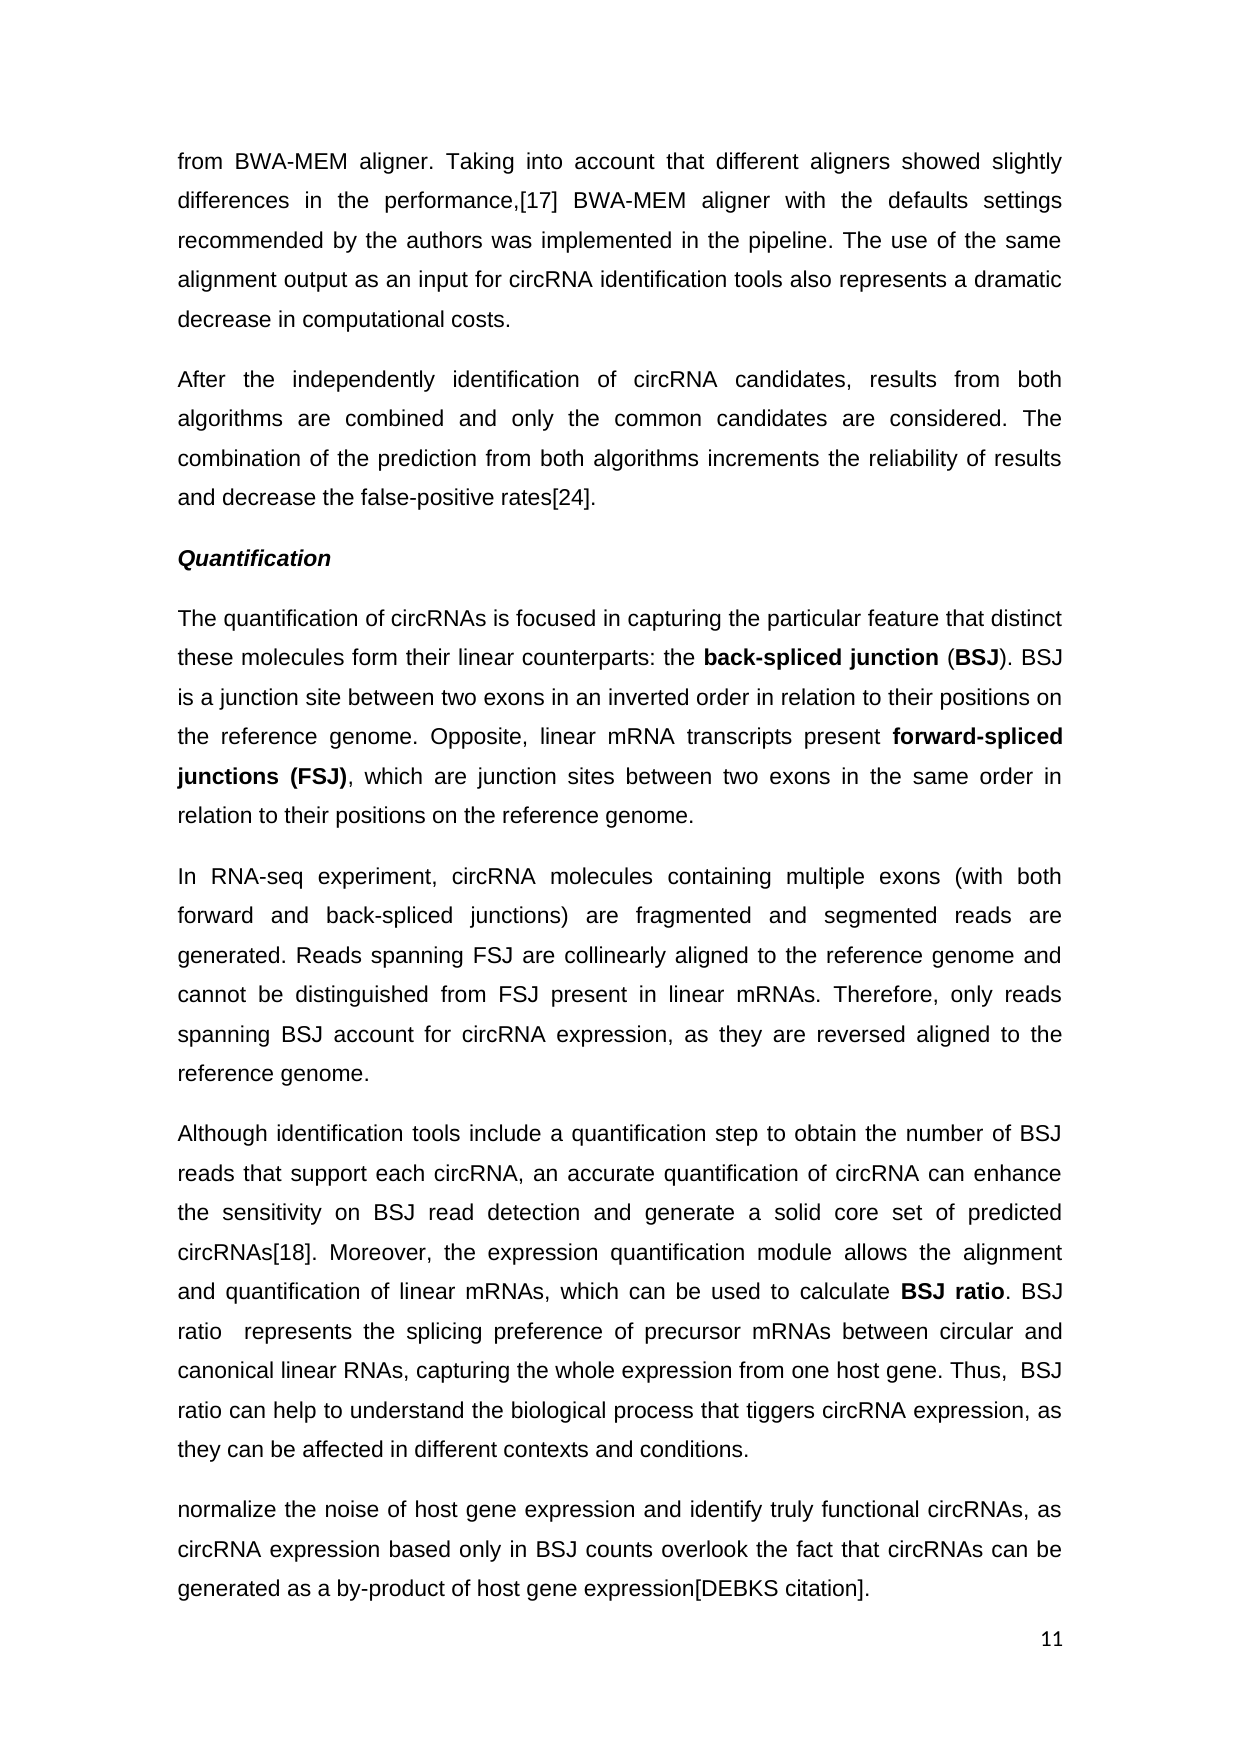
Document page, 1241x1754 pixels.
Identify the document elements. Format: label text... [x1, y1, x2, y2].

text In RNA-seq experiment, circRNA molecules containing multiple exons (with both forward and back-spliced junctions) are fragmented and segmented reads are generated. Reads spanning FSJ are collinearly aligned to the reference genome and cannot be distinguished from FSJ present in linear mRNAs. Therefore, only reads spanning BSJ account for circRNA expression, as they are reversed aligned to the reference genome. [177, 863, 1063, 1086]
text The quantification of circRNAs is focused in capturing the particular feature that distinct these molecules form their linear counterparts: the back-spliced junction (BSJ). BSJ is a junction site between two exons in an inverted order in relation to their positions on the reference genome. Opposite, linear mRNA transcripts present forward-spliced junctions (FSJ), which are junction sites between two exons in the same order in relation to their positions on the reference genome. [177, 605, 1063, 829]
text Quantification [177, 544, 1063, 571]
text from BWA-MEM aligner. Taking into account that different aligners showed slightly differences in the performance,[17]⁠ BWA-MEM aligner with the defaults settings recommended by the authors was implemented in the pipeline. The use of the same alignment output as an input for circRNA identification tools also represents a dramatic decrease in computational costs. [177, 148, 1063, 332]
text normalize the noise of host gene expression and identify truly functional circRNAs, as circRNA expression based only in BSJ counts overlook the fact that circRNAs can be generated as a by-product of host gene expression[DEBKS citation]. [177, 1496, 1063, 1602]
text Although identification tools include a quantification step to obtain the number of BSJ reads that support each circRNA, an accurate quantification of circRNA can enhance the sensitivity on BSJ read detection and generate a solid core set of predicted circRNAs[18]⁠. Moreover, the expression quantification module allows the alignment and quantification of linear mRNAs, which can be used to calculate BSJ ratio. BSJ ratio represents the splicing preference of precursor mRNAs between circular and canonical linear RNAs, capturing the whole expression from one host gene. Thus, BSJ ratio can help to understand the biological process that tiggers circRNA expression, as they can be affected in different contexts and conditions. [177, 1120, 1063, 1462]
text After the independently identification of circRNA candidates, results from both algorithms are combined and only the common candidates are considered. The combination of the prediction from both algorithms increments the reliability of results and decrease the false-positive rates[24]⁠. [177, 366, 1063, 511]
